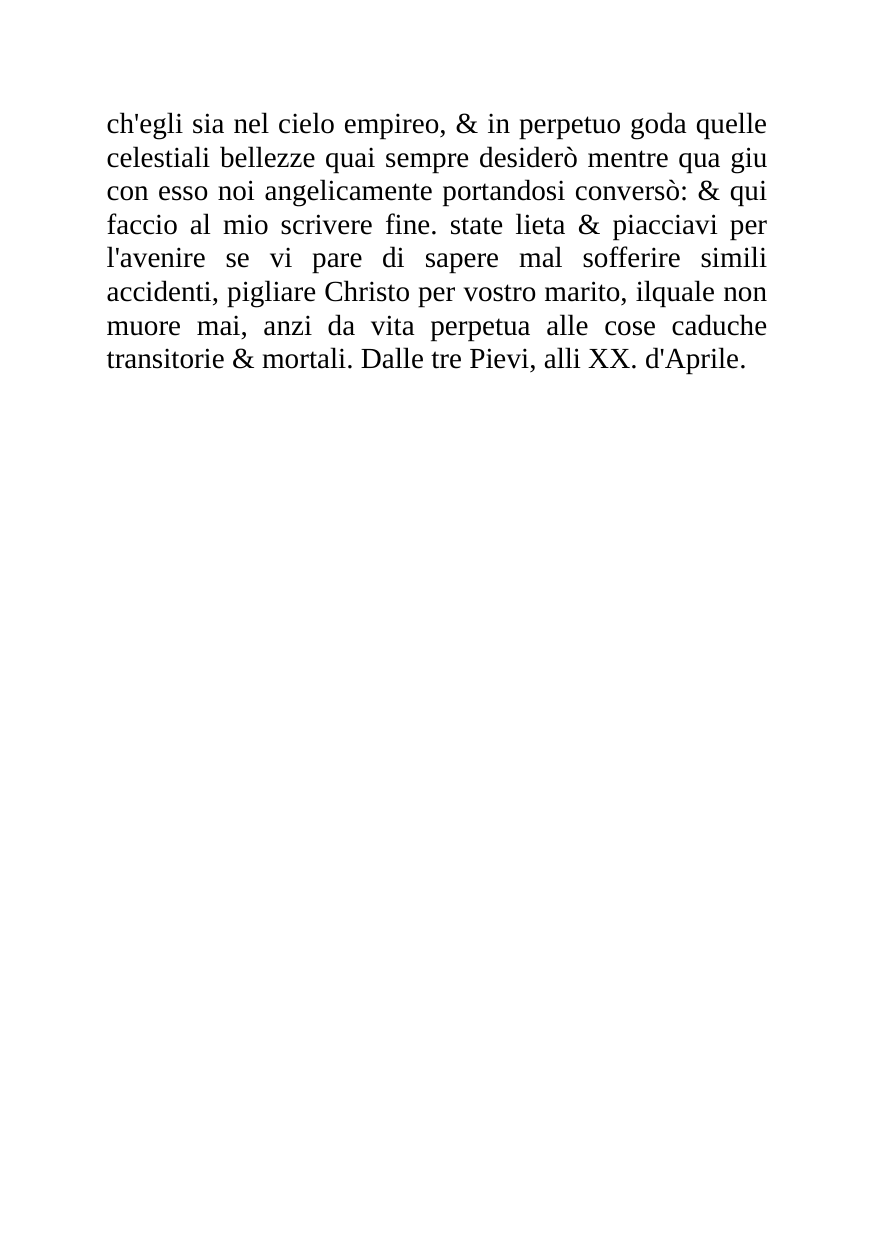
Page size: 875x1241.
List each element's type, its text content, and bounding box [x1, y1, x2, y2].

text ch'egli sia nel cielo empireo, & in perpetuo goda quelle celestiali bellezze quai sempre desiderò mentre qua giu con esso noi angelicamente portandosi conversò: & qui faccio al mio scrivere fine. state lieta & piacciavi per l'avenire se vi pare di sapere mal sofferire simili accidenti, pigliare Christo per vostro marito, ilquale non muore mai, anzi da vita perpetua alle cose caduche transitorie & mortali. Dalle tre Pievi, alli XX. d'Aprile. [106, 106, 768, 375]
